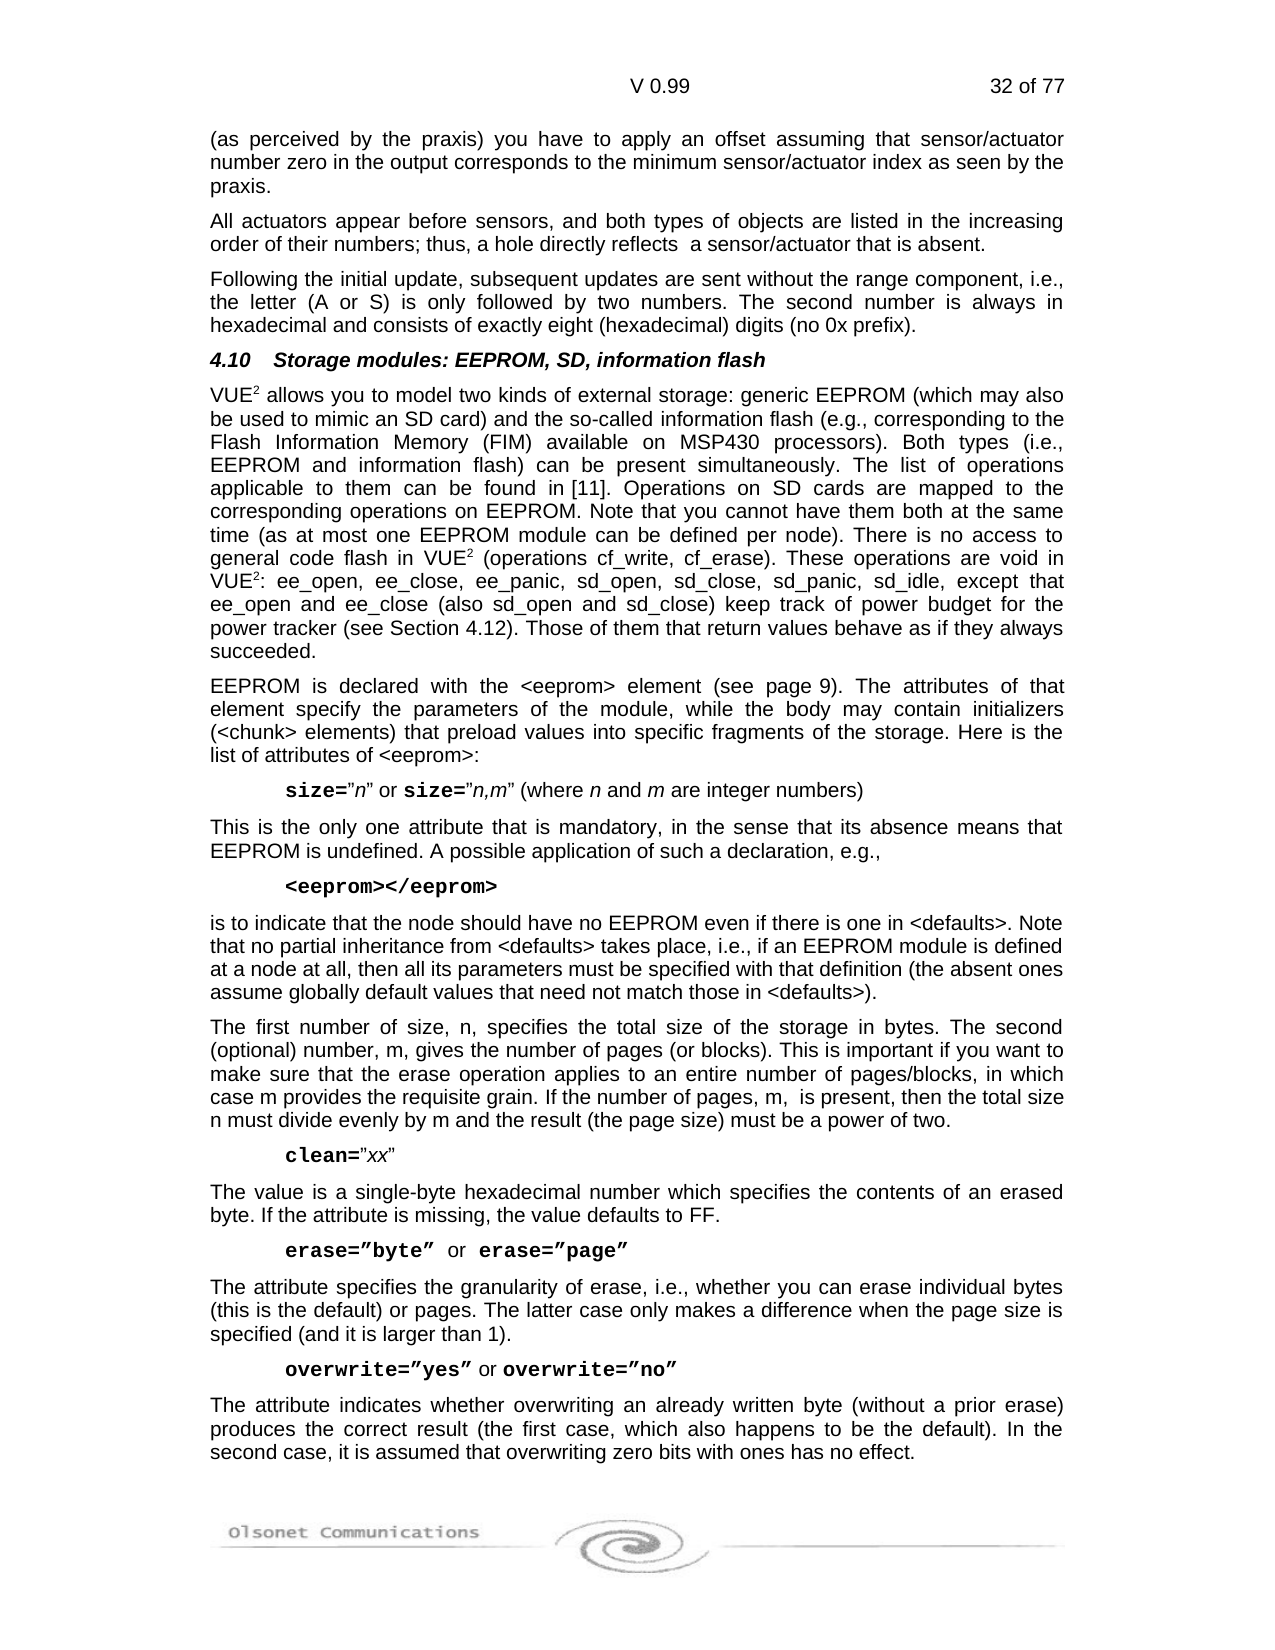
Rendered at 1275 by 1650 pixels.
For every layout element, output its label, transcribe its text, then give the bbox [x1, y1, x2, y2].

text clean=”xx” [210, 1144, 1065, 1169]
text size=”n” or size=”n,m” (where n and m are integer numbers) [210, 779, 1065, 804]
text The first number of size, n, specifies the total size of the storage in bytes. The second (optional) number, m, gives the number of pages (or blocks). This is important if you want to make sure that the erase operation applies to an entire number of pages/blocks, in which case m provides the requisite grain. If the number of pages, m, is present, then the total size n must divide evenly by m and the result (the page size) must be a power of two. [210, 1016, 1065, 1132]
text is to indicate that the node should have no EEPROM even if there is one in <defaults>. Note that no partial inheritance from <defaults> takes place, i.e., if an EEPROM module is defined at a node at all, then all its parameters must be specified with that definition (the absent ones assume globally default values that need not match those in <defaults>). [210, 911, 1065, 1004]
text The attribute indicates whether overwriting an already written byte (without a prior erase) produces the correct result (the first case, which also happens to be the default). In the second case, it is assumed that overwriting zero bits with ones has no effect. [210, 1394, 1065, 1464]
text <eeprom></eeprom> [210, 874, 1065, 899]
text This is the only one attribute that is mandatory, in the sense that its absence means that EEPROM is undefined. A possible application of such a declaration, e.g., [210, 816, 1065, 862]
text All actuators appear before sensors, and both types of objects are listed in the increasing order of their numbers; thus, a hole directly reflects a sensor/actuator that is absent. [210, 209, 1065, 256]
text (as perceived by the praxis) you have to apply an offset assuming that sensor/actuator number zero in the output corresponds to the minimum sensor/actuator index as seen by the praxis. [210, 128, 1065, 197]
text The value is a single-byte hexadecimal number which specifies the contents of an erased byte. If the attribute is missing, the value defaults to FF. [210, 1181, 1065, 1227]
text erase=”byte” or erase=”page” [210, 1239, 1065, 1264]
text EEPROM is declared with the <eeprom> element (see page 9). The attributes of that element specify the parameters of the module, while the body may contain initializers (<chunk> elements) that preload values into specific fragments of the storage. Here is the list of attributes of <eeprom>: [210, 674, 1065, 767]
subtitle Storage modules: EEPROM, SD, information flash [210, 349, 1065, 372]
text overwrite=”yes” or overwrite=”no” [210, 1357, 1065, 1382]
text Following the initial update, subsequent updates are sent without the range component, i.e., the letter (A or S) is only followed by two numbers. The second number is always in hexadecimal and consists of exactly eight (hexadecimal) digits (no 0x prefix). [210, 267, 1065, 337]
text The attribute specifies the granularity of erase, i.e., whether you can erase individual bytes (this is the default) or pages. The latter case only makes a difference when the page size is specified (and it is larger than 1). [210, 1276, 1065, 1345]
text VUE2 allows you to model two kinds of external storage: generic EEPROM (which may also be used to mimic an SD card) and the so-called information flash (e.g., corresponding to the Flash Information Memory (FIM) available on MSP430 processors). Both types (i.e., EEPROM and information flash) can be present simultaneously. The list of operations applicable to them can be found in [11]. Operations on SD cards are mapped to the corresponding operations on EEPROM. Note that you cannot have them both at the same time (as at most one EEPROM module can be defined per node). There is no access to general code flash in VUE2 (operations cf_write, cf_erase). These operations are void in VUE2: ee_open, ee_close, ee_panic, sd_open, sd_close, sd_panic, sd_idle, except that ee_open and ee_close (also sd_open and sd_close) keep track of power budget for the power tracker (see Section 4.12). Those of them that return values behave as if they always succeeded. [210, 384, 1065, 663]
picture [210, 1504, 1065, 1596]
